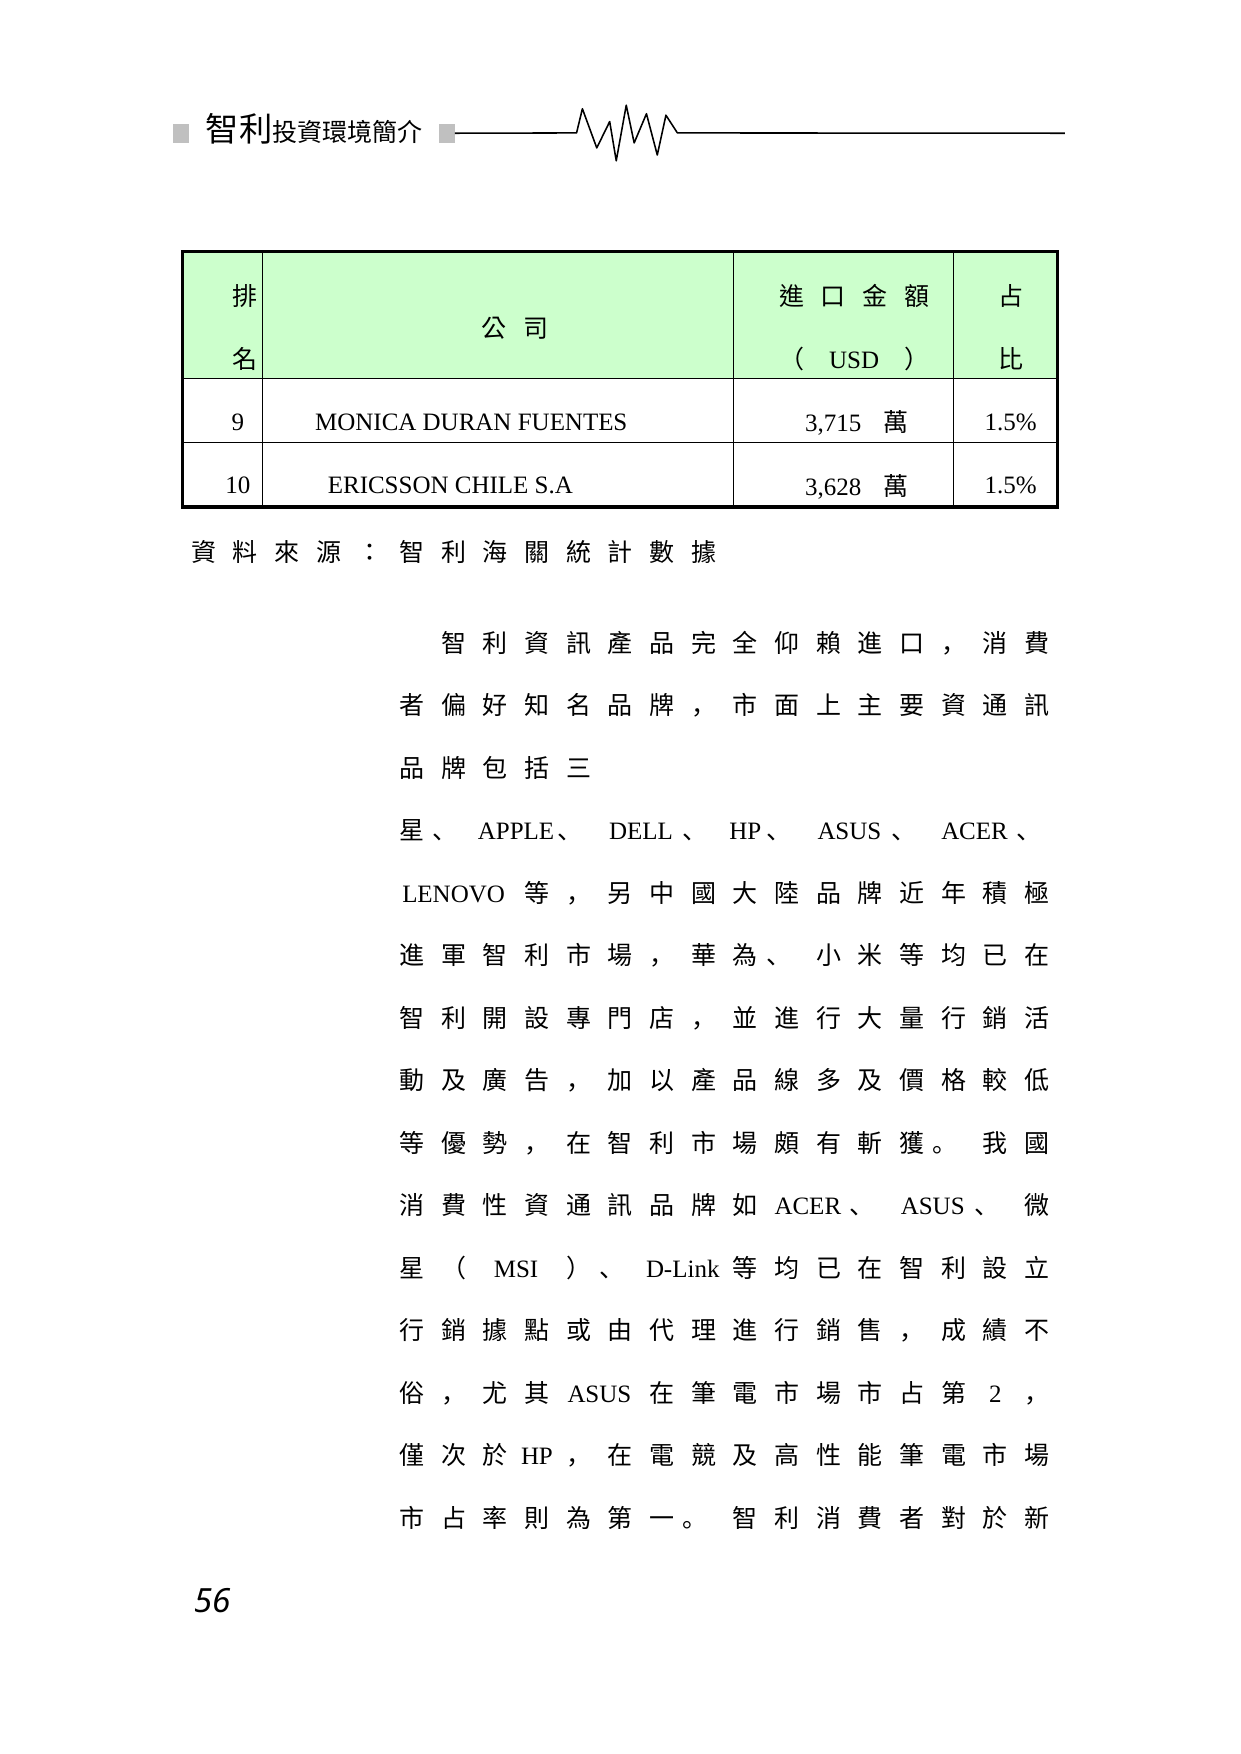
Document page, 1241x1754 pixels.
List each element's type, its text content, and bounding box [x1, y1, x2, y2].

table_cell 1.5% [954, 443, 1056, 505]
table_cell MONICA DURAN FUENTES [263, 379, 733, 442]
table_header 占比 [954, 253, 1056, 378]
table_cell 1.5% [954, 379, 1056, 442]
table_cell ERICSSON CHILE S.A [263, 443, 733, 505]
table_header 公司 [263, 253, 733, 378]
table_cell 9 [184, 379, 262, 442]
table_header 進口金額（USD） [734, 253, 953, 378]
table_cell 3,628萬 [734, 443, 953, 505]
text 資料來源：智利海關統計數據 [183, 509, 1058, 571]
table_cell 3,715萬 [734, 379, 953, 442]
table_header 排名 [184, 253, 262, 378]
table_cell 10 [184, 443, 262, 505]
subtitle 智利資訊產品完全仰賴進口，消費者偏好知名品牌，市面上主要資通訊品牌包括三星、APPLE、DELL、HP、ASUS、ACER、LENOVO等，另中國大陸品牌近年積極進軍智利市場，華為、小米等均已在智利開設專門店，並進行大量行銷活動及廣告，加以產品線多及價格較低等優勢，在智利市場頗有斬獲。我國消費性資通訊品牌如ACER、ASUS、微星（MSI）、D-Link等均已在智利設立行銷據點或由代理進行銷售，成績不俗，尤其ASUS在筆電市場市占第2，僅次於HP，在電競及高性能筆電市場市占率則為第一。智利消費者對於新 [367, 600, 1058, 1537]
